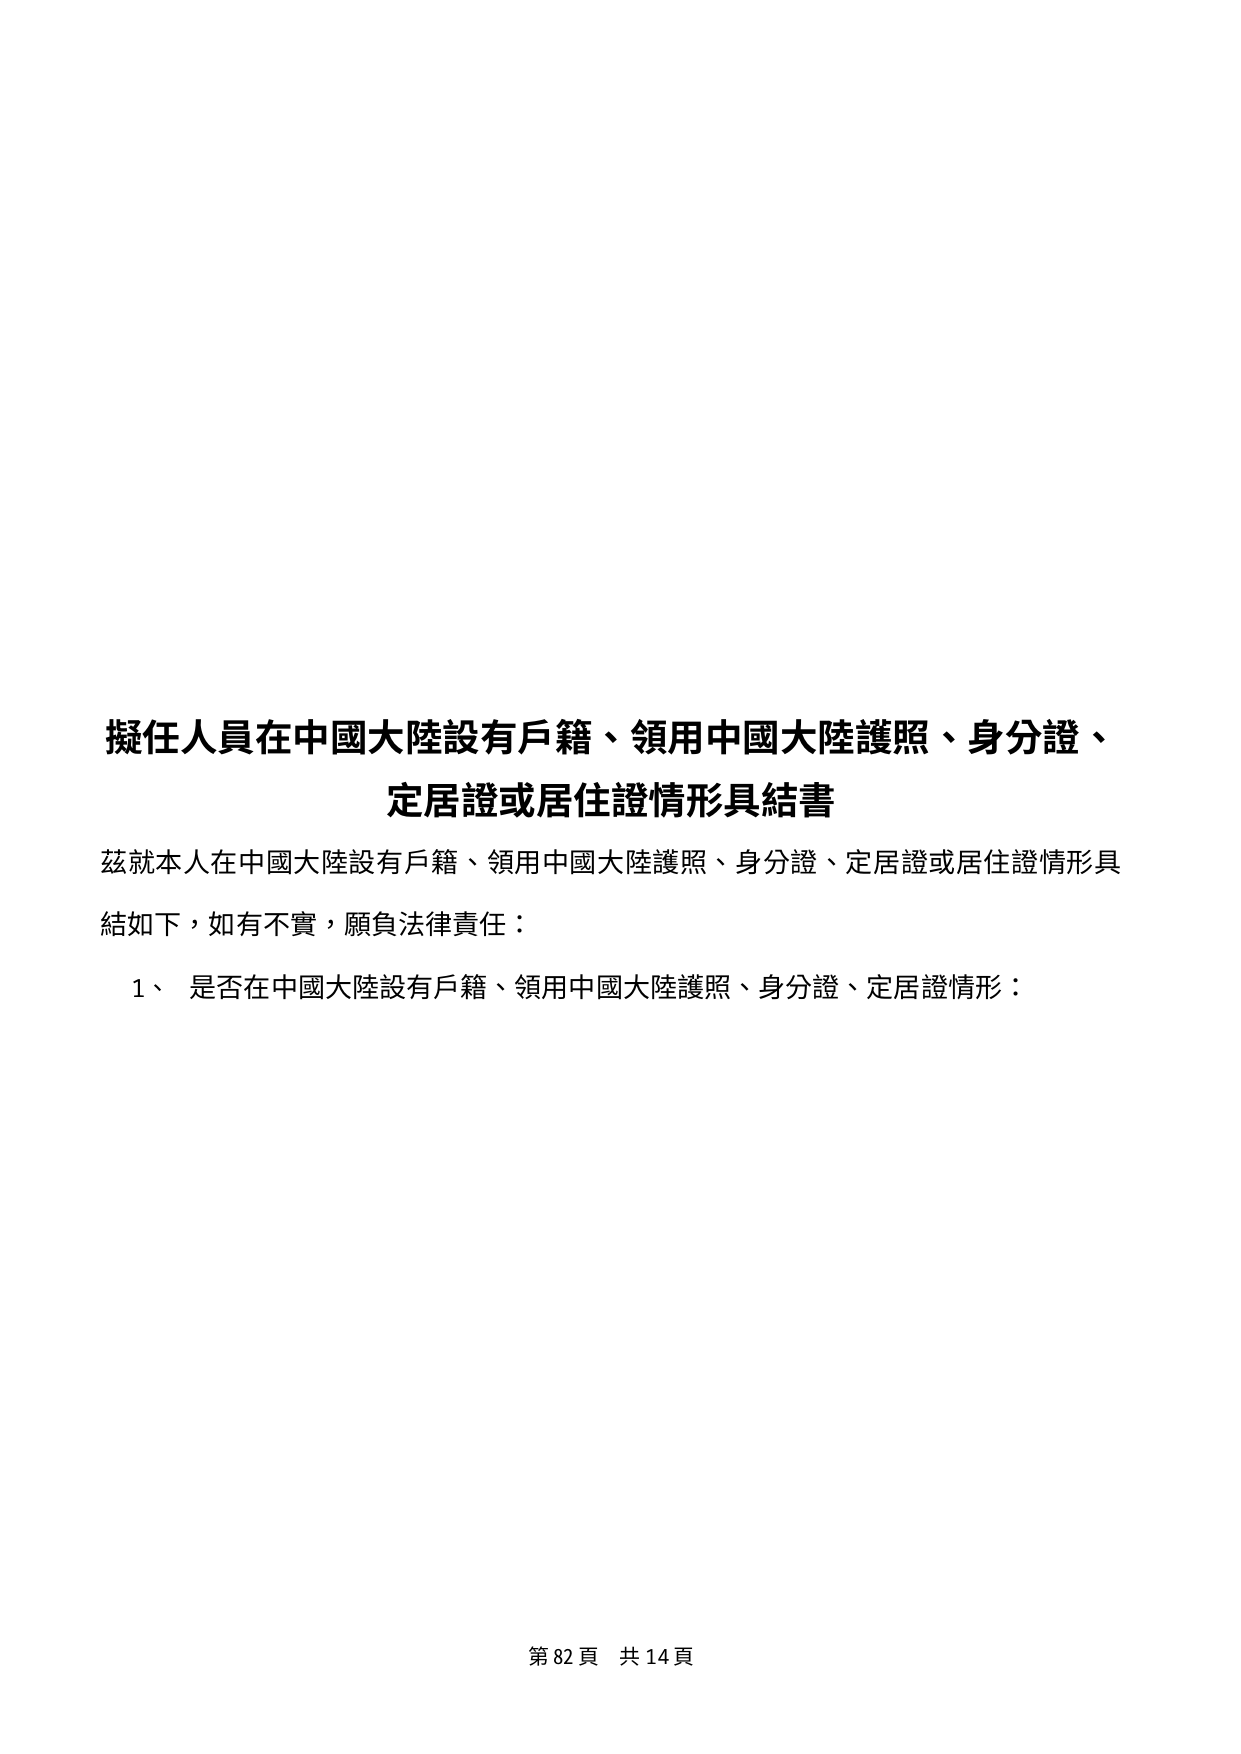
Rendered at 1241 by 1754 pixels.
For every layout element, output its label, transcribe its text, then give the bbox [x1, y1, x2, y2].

text 茲就本人在中國大陸設有戶籍、領用中國大陸護照、身分證、定居證或居住證情形具結如下，如有不實，願負法律責任： [100, 818, 1122, 943]
text 擬任人員在中國大陸設有戶籍、領用中國大陸護照、身分證、定居證或居住證情形具結書 [100, 693, 1122, 818]
list 是否在中國大陸設有戶籍、領用中國大陸護照、身分證、定居證情形： [131, 943, 1122, 1006]
